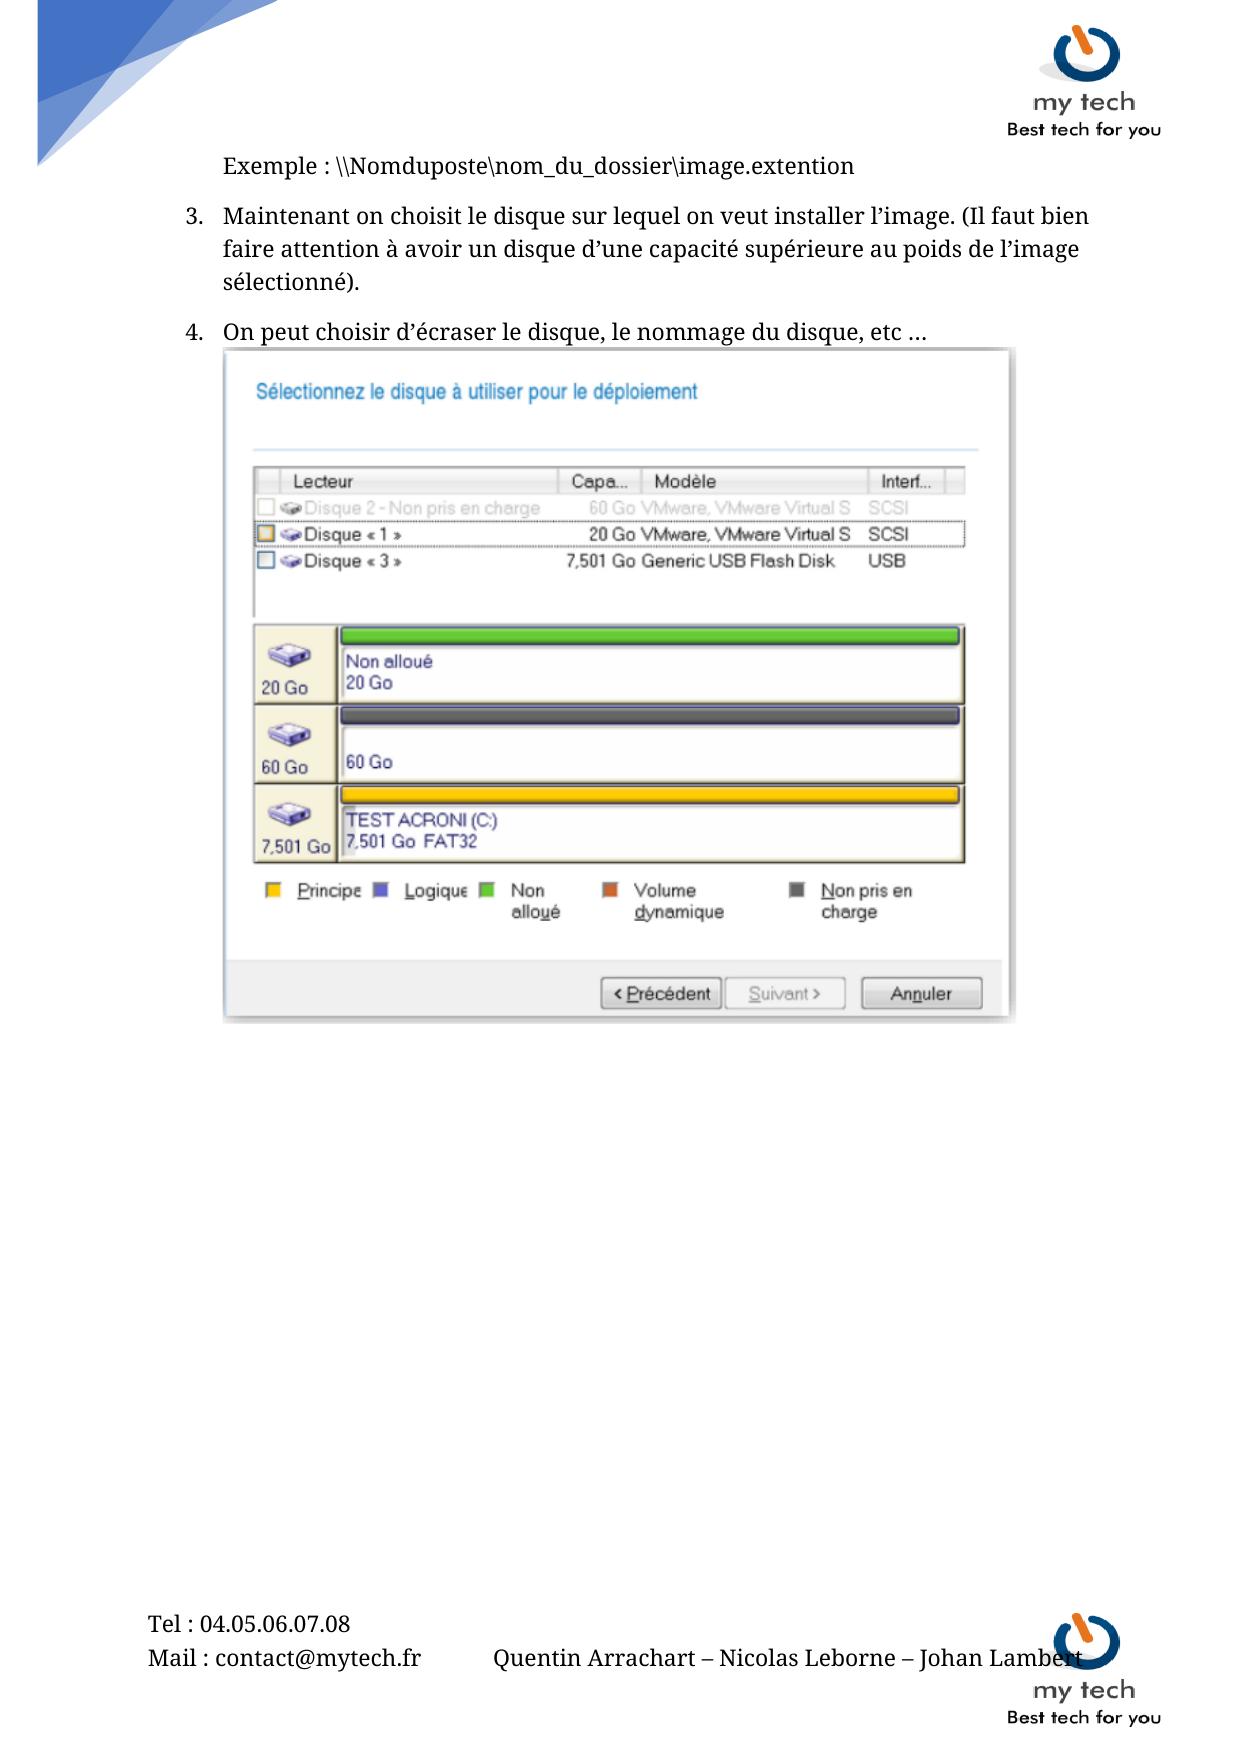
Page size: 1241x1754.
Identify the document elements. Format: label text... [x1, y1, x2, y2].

list On peut choisir d’écraser le disque, le nommage du disque, etc … [185, 314, 1093, 1024]
list Maintenant on choisit le disque sur lequel on veut installer l’image. (Il faut bien faire attention à avoir un disque d’une capacité supérieure au poids de l’image sélectionné). [185, 198, 1093, 298]
list Exemple : \\Nomduposte\nom_du_dossier\image.extention [223, 148, 1093, 181]
